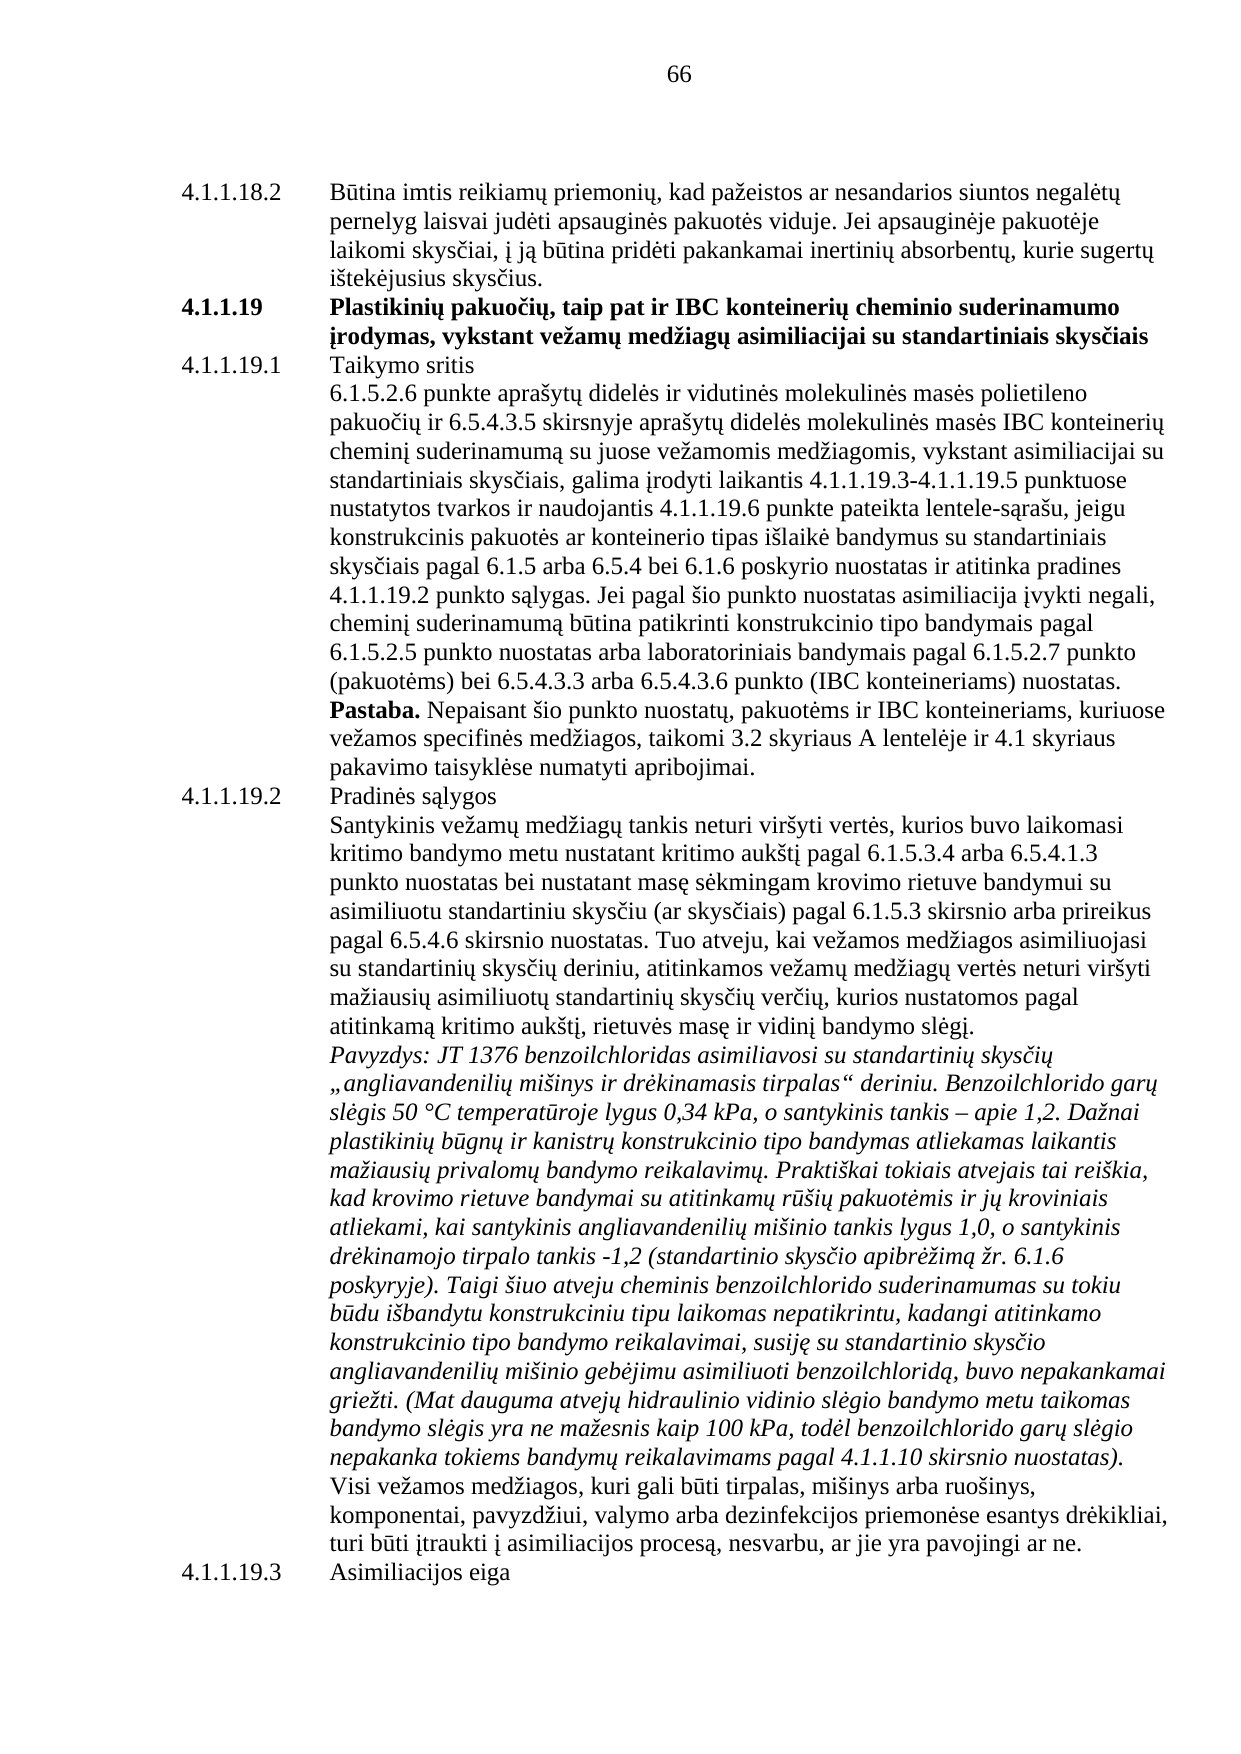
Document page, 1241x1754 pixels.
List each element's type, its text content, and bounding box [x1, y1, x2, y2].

table_cell 4.1.1.18.2 [177, 177, 325, 292]
table_cell [177, 1471, 325, 1557]
table_cell [1175, 321, 1181, 350]
table_cell [1175, 838, 1181, 1040]
table_cell 4.1.1.19 [177, 292, 325, 350]
table_cell [177, 695, 325, 781]
table_cell [1175, 206, 1181, 292]
table_cell [1175, 723, 1181, 781]
table_cell [1175, 407, 1181, 695]
table_cell [177, 810, 325, 1040]
table_cell [1175, 1068, 1181, 1471]
table_cell [1175, 1500, 1181, 1557]
table_cell [177, 1040, 325, 1471]
table_cell [177, 379, 325, 695]
